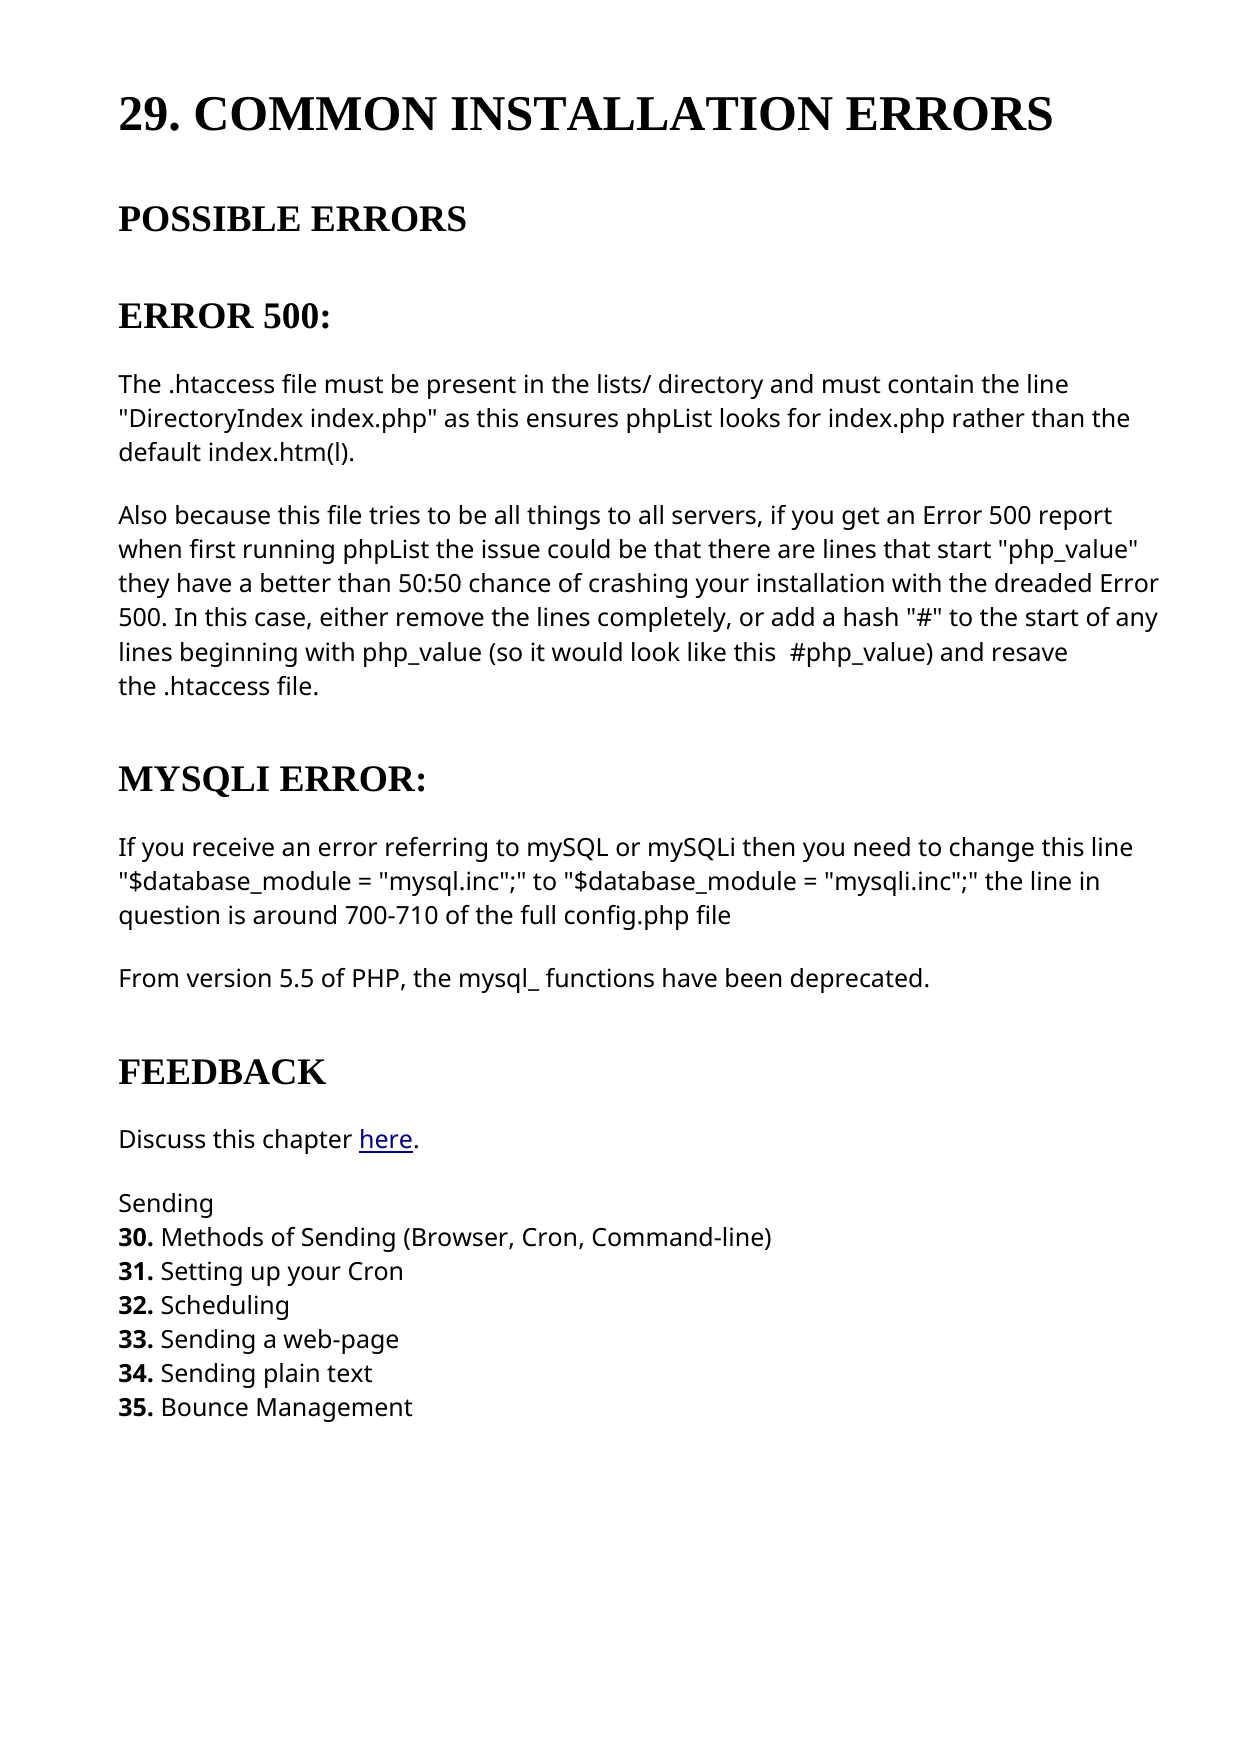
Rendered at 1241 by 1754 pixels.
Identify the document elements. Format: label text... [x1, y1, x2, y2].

text If you receive an error referring to mySQL or mySQLi then you need to change this line "$database_module = "mysql.inc";" to "$database_module = "mysqli.inc";" the line in question is around 700-710 of the full config.php file [118, 829, 1181, 932]
subtitle Feedback [118, 1049, 1181, 1093]
text From version 5.5 of PHP, the mysql_ functions have been deprecated. [118, 961, 1181, 995]
subtitle Error 500: [118, 294, 1181, 337]
text Also because this file tries to be all things to all servers, if you get an Error 500 report when first running phpList the issue could be that there are lines that start "php_value" they have a better than 50:50 chance of crashing your installation with the dreaded Error 500. In this case, either remove the lines completely, or add a hash "#" to the start of any lines beginning with php_value (so it would look like this #php_value) and resave the .htaccess file. [118, 498, 1181, 702]
text Sending [118, 1186, 1181, 1220]
subtitle 29. Common Installation Errors [118, 84, 1181, 142]
text 30. Methods of Sending (Browser, Cron, Command-line) [118, 1220, 1181, 1254]
text Discuss this chapter here. [118, 1122, 1181, 1156]
subtitle mySQLi error: [118, 757, 1181, 800]
text 31. Setting up your Cron [118, 1254, 1181, 1288]
text The .htaccess file must be present in the lists/ directory and must contain the line "DirectoryIndex index.php" as this ensures phpList looks for index.php rather than the default index.htm(l). [118, 366, 1181, 468]
text 32. Scheduling [118, 1288, 1181, 1322]
subtitle Possible Errors [118, 196, 1181, 239]
text 33. Sending a web-page [118, 1322, 1181, 1356]
text 35. Bounce Management [118, 1390, 1181, 1424]
text 34. Sending plain text [118, 1356, 1181, 1390]
